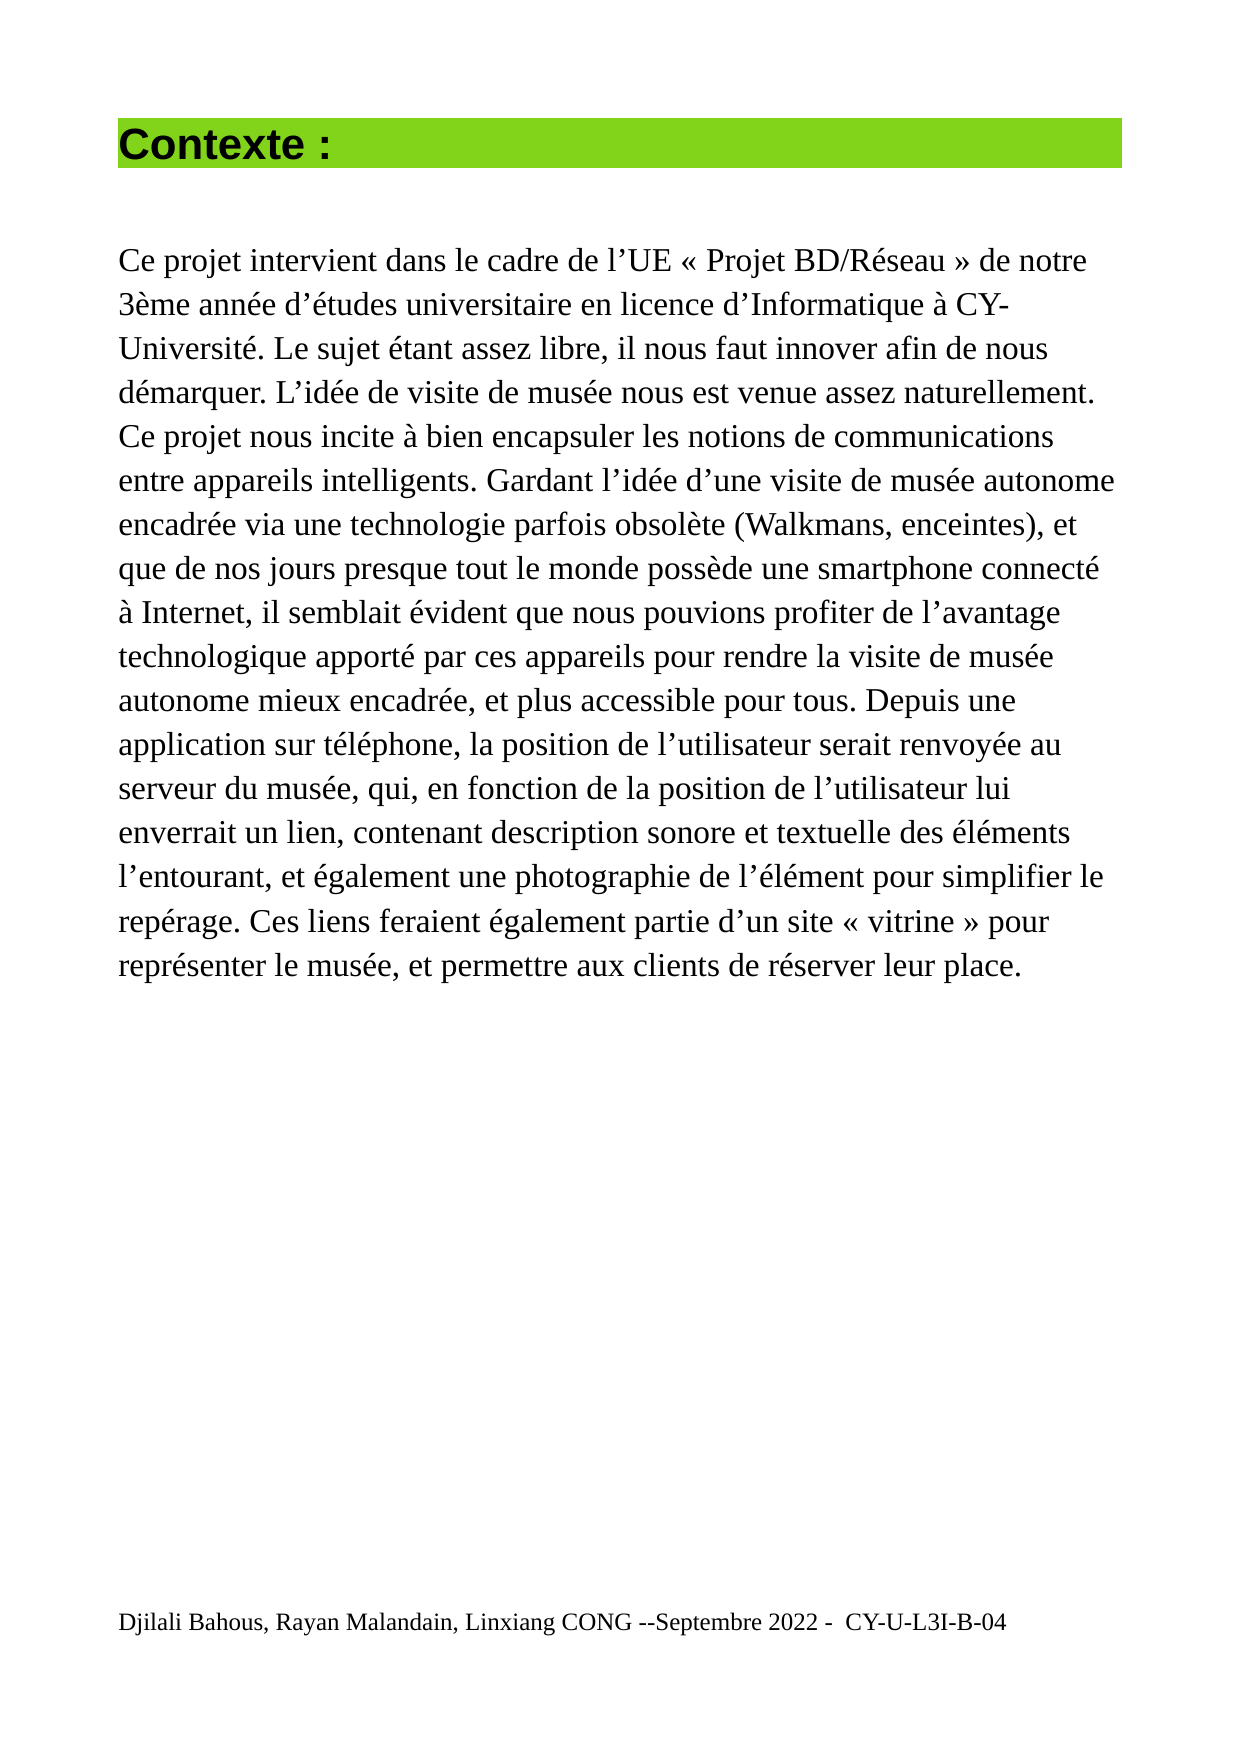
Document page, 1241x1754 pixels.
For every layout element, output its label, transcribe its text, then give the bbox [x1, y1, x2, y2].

subtitle Contexte : [118, 118, 1122, 168]
text Ce projet intervient dans le cadre de l’UE « Projet BD/Réseau » de notre 3ème année d’études universitaire en licence d’Informatique à CY-Université. Le sujet étant assez libre, il nous faut innover afin de nous démarquer. L’idée de visite de musée nous est venue assez naturellement. Ce projet nous incite à bien encapsuler les notions de communications entre appareils intelligents. Gardant l’idée d’une visite de musée autonome encadrée via une technologie parfois obsolète (Walkmans, enceintes), et que de nos jours presque tout le monde possède une smartphone connecté à Internet, il semblait évident que nous pouvions profiter de l’avantage technologique apporté par ces appareils pour rendre la visite de musée autonome mieux encadrée, et plus accessible pour tous. Depuis une application sur téléphone, la position de l’utilisateur serait renvoyée au serveur du musée, qui, en fonction de la position de l’utilisateur lui enverrait un lien, contenant description sonore et textuelle des éléments l’entourant, et également une photographie de l’élément pour simplifier le repérage. Ces liens feraient également partie d’un site « vitrine » pour représenter le musée, et permettre aux clients de réserver leur place. [118, 240, 1122, 983]
